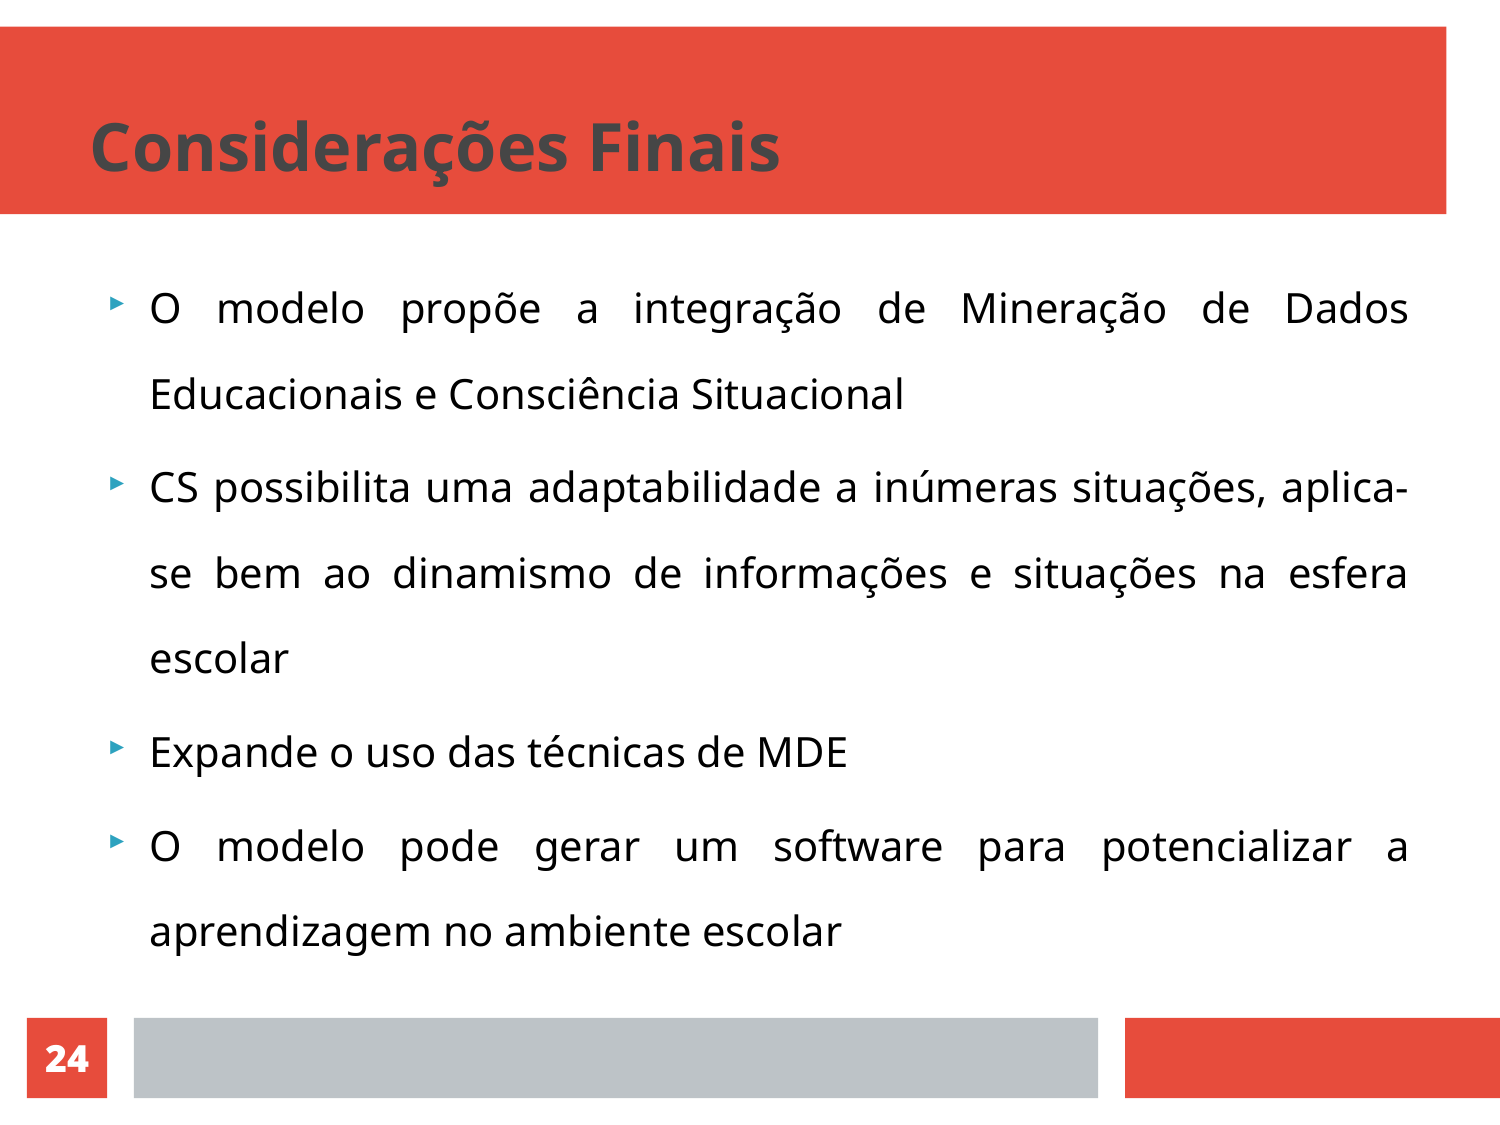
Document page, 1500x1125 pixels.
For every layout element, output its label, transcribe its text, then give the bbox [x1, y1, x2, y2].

list O modelo propõe a integração de Mineração de Dados Educacionais e Consciência Situacional CS possibilita uma adaptabilidade a inúmeras situações, aplica-se bem ao dinamismo de informações e situações na esfera escolar Expande o uso das técnicas de MDE O modelo pode gerar um software para potencializar a aprendizagem no ambiente escolar [75, 247, 1425, 986]
title Considerações Finais [75, 45, 1425, 247]
